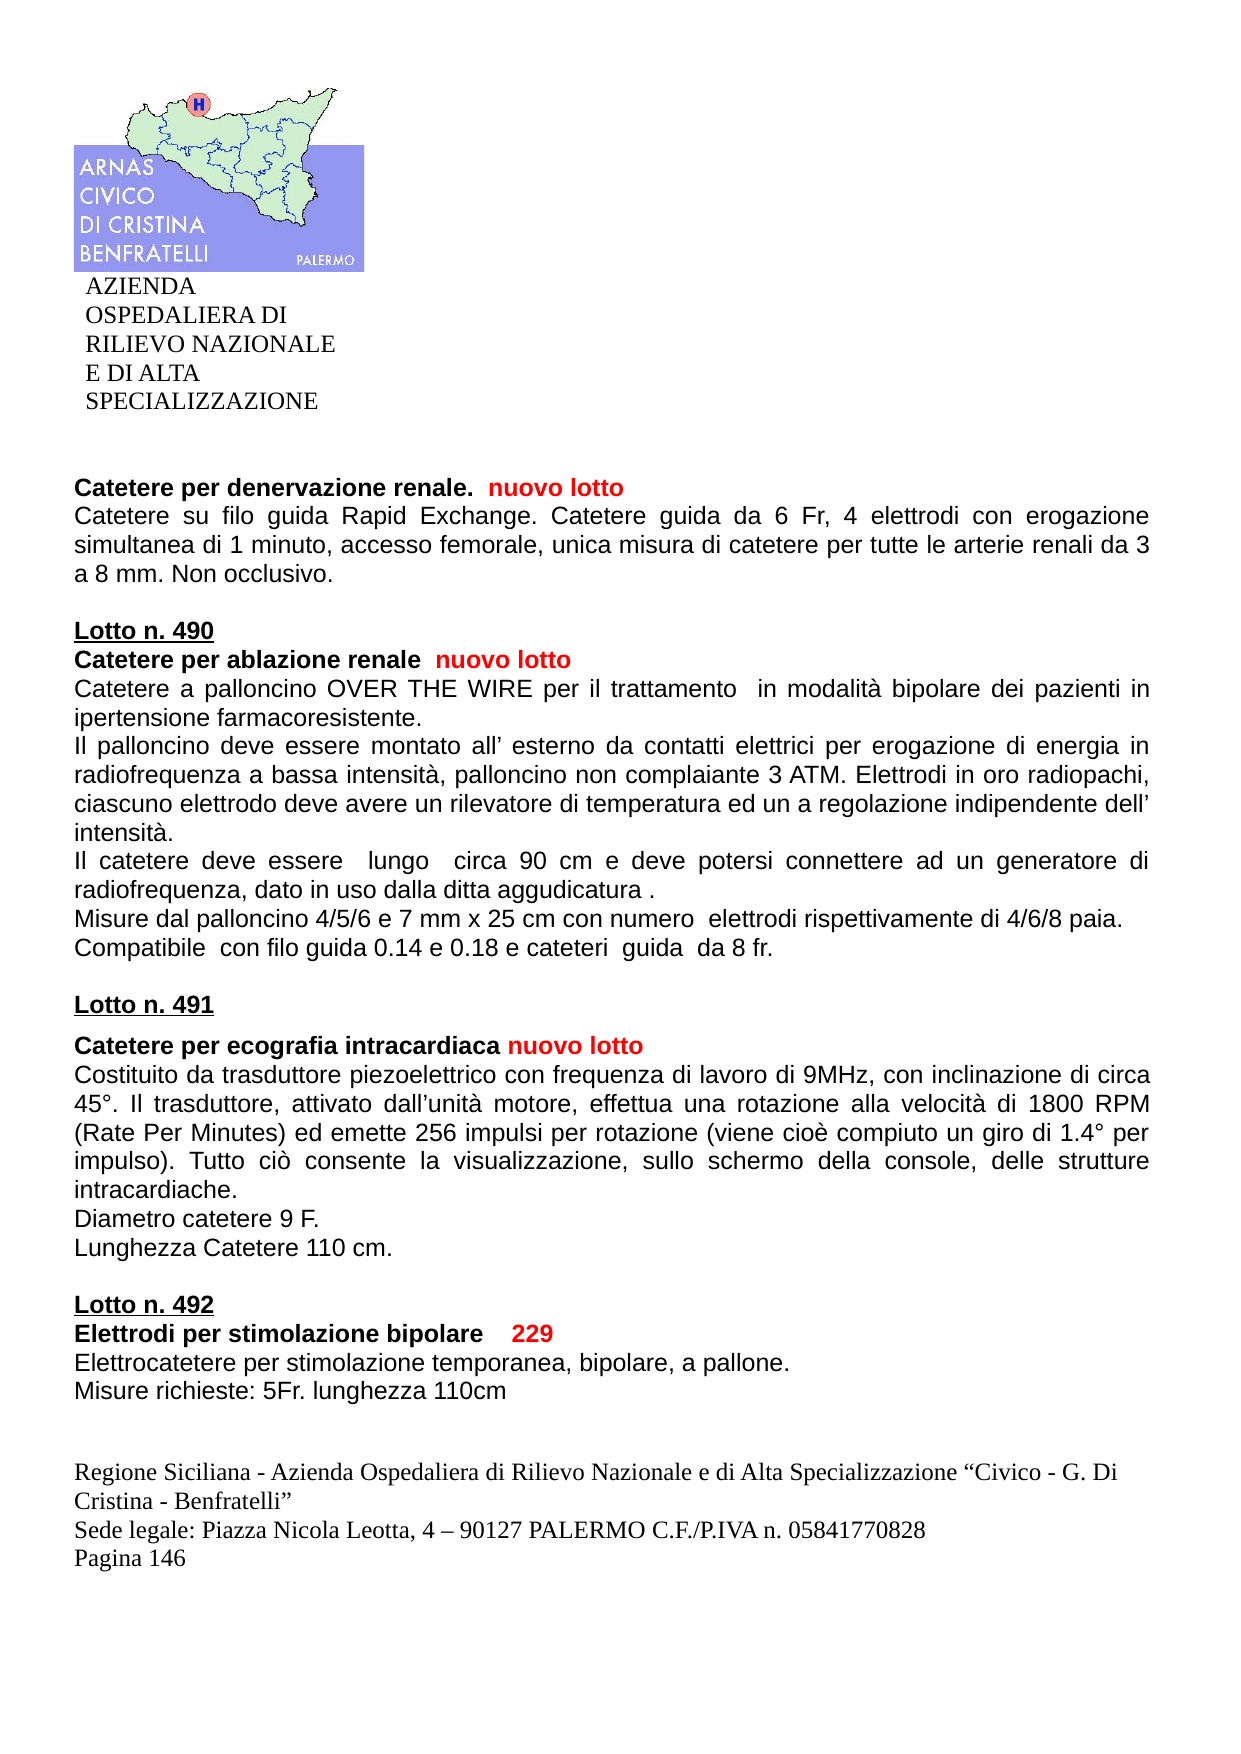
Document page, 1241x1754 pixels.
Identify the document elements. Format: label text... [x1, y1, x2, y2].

text Misure richieste: 5Fr. lunghezza 110cm [74, 1376, 1152, 1405]
text Misure dal palloncino 4/5/6 e 7 mm x 25 cm con numero elettrodi rispettivamente di 4/6/8 paia. [74, 904, 1152, 933]
text Diametro catetere 9 F. [74, 1204, 1152, 1233]
picture [73, 88, 365, 272]
text Catetere a palloncino OVER THE WIRE per il trattamento in modalità bipolare dei pazienti in ipertensione farmacoresistente. [74, 674, 1152, 731]
text Compatibile con filo guida 0.14 e 0.18 e cateteri guida da 8 fr. [74, 933, 1152, 961]
text Catetere su filo guida Rapid Exchange. Catetere guida da 6 Fr, 4 elettrodi con erogazione simultanea di 1 minuto, accesso femorale, unica misura di catetere per tutte le arterie renali da 3 a 8 mm. Non occlusivo. [74, 501, 1152, 588]
text Catetere per ablazione renale nuovo lotto [74, 645, 1152, 674]
text Lotto n. 490 [74, 616, 1152, 645]
text Elettrodi per stimolazione bipolare 229 [74, 1319, 1152, 1348]
text Il catetere deve essere lungo circa 90 cm e deve potersi connettere ad un generatore di radiofrequenza, dato in uso dalla ditta aggudicatura . [74, 846, 1152, 904]
text Catetere per denervazione renale. nuovo lotto [74, 473, 1152, 501]
text Elettrocatetere per stimolazione temporanea, bipolare, a pallone. [74, 1348, 1152, 1376]
text Lotto n. 491 [74, 990, 1152, 1019]
text Catetere per ecografia intracardiaca nuovo lotto [74, 1031, 1152, 1060]
text Lunghezza Catetere 110 cm. [74, 1233, 1152, 1261]
text Lotto n. 492 [74, 1290, 1152, 1319]
text Costituito da trasduttore piezoelettrico con frequenza di lavoro di 9MHz, con inclinazione di circa 45°. Il trasduttore, attivato dall’unità motore, effettua una rotazione alla velocità di 1800 RPM (Rate Per Minutes) ed emette 256 impulsi per rotazione (viene cioè compiuto un giro di 1.4° per impulso). Tutto ciò consente la visualizzazione, sullo schermo della console, delle strutture intracardiache. [74, 1060, 1152, 1204]
text Il palloncino deve essere montato all’ esterno da contatti elettrici per erogazione di energia in radiofrequenza a bassa intensità, palloncino non complaiante 3 ATM. Elettrodi in oro radiopachi, ciascuno elettrodo deve avere un rilevatore di temperatura ed un a regolazione indipendente dell’ intensità. [74, 731, 1152, 846]
